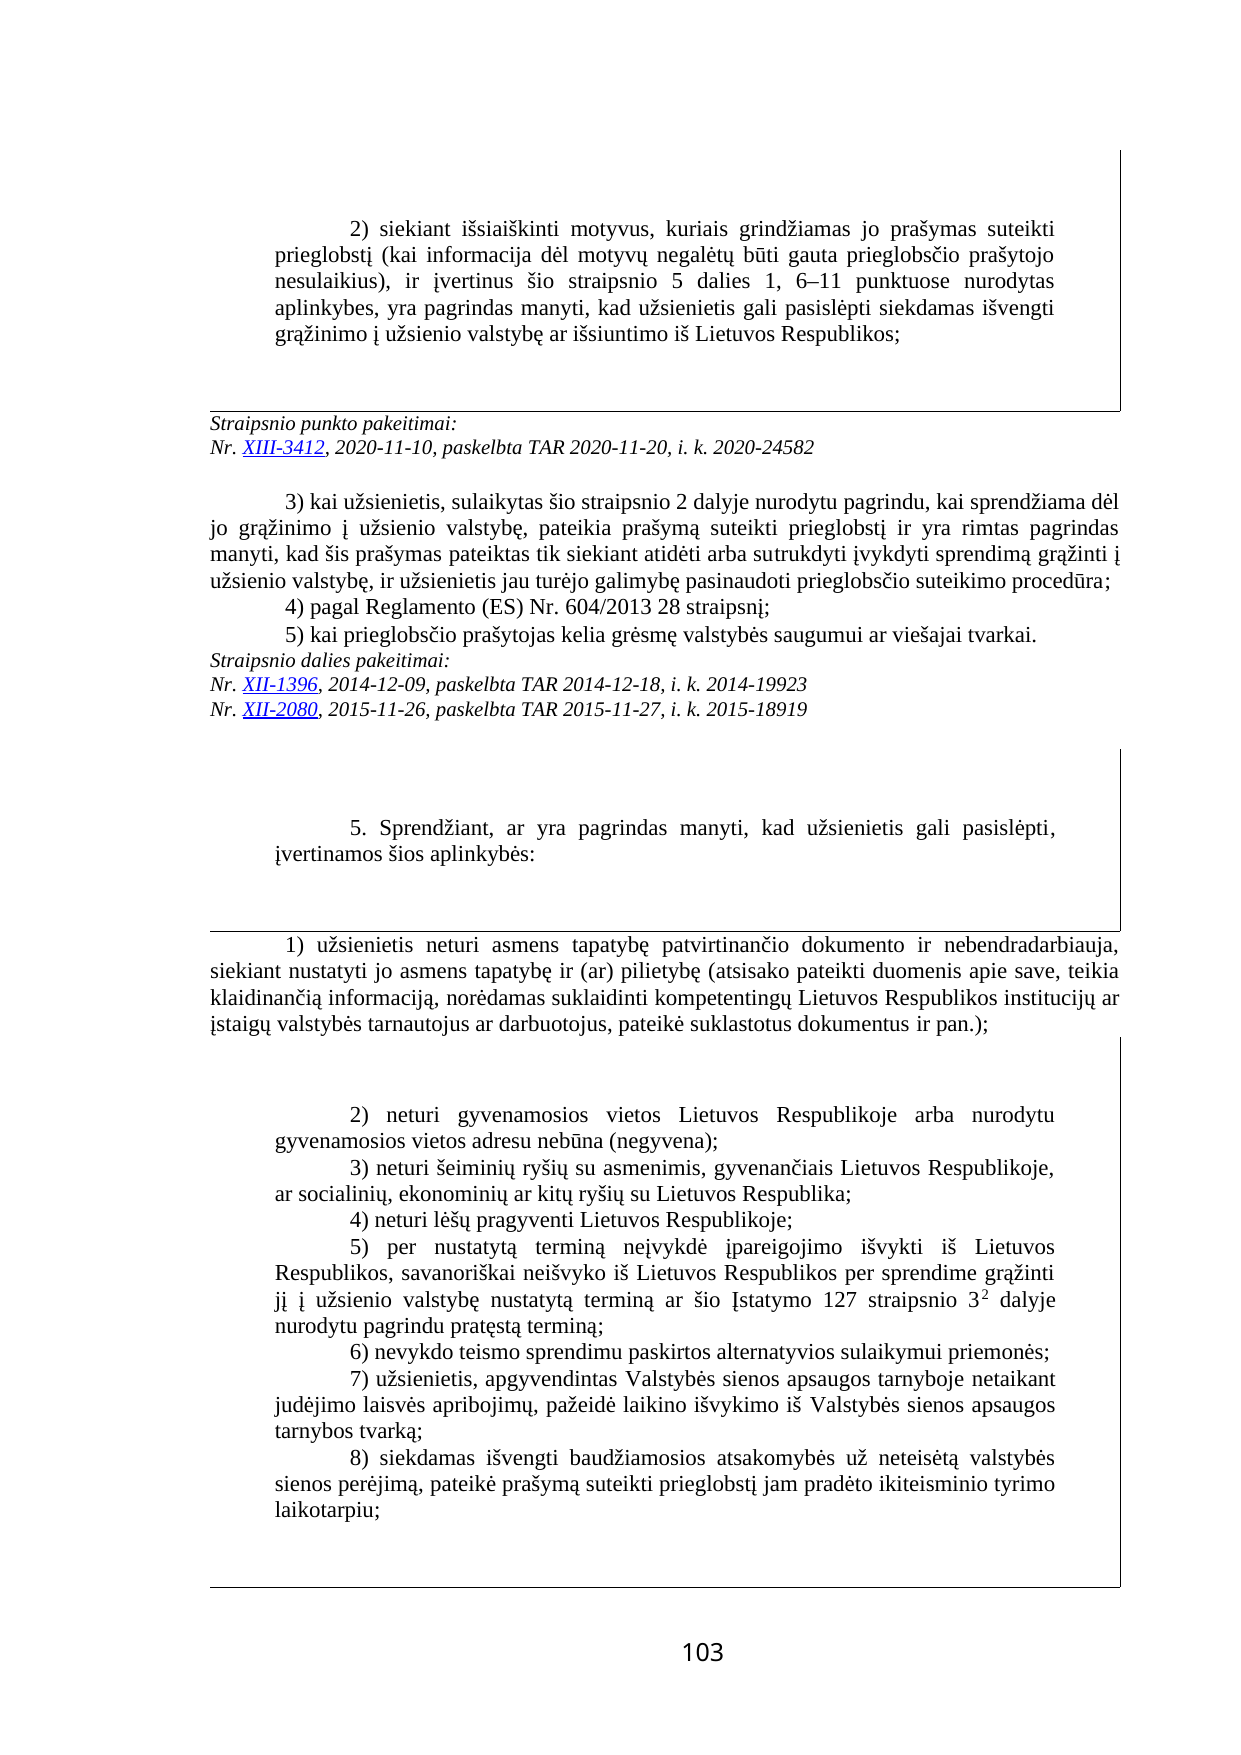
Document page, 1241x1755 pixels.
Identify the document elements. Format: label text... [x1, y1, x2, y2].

text 5. Sprendžiant, ar yra pagrindas manyti, kad užsienietis gali pasislėpti, įvertinamos šios aplinkybės: [210, 749, 1120, 931]
text 1) užsienietis neturi asmens tapatybę patvirtinančio dokumento ir nebendradarbiauja, siekiant nustatyti jo asmens tapatybę ir (ar) pilietybę (atsisako pateikti duomenis apie save, teikia klaidinančią informaciją, norėdamas suklaidinti kompetentingų Lietuvos Respublikos institucijų ar įstaigų valstybės tarnautojus ar darbuotojus, pateikė suklastotus dokumentus ir pan.); [210, 931, 1120, 1037]
text 6) nevykdo teismo sprendimu paskirtos alternatyvios sulaikymui priemonės; [210, 1338, 1120, 1365]
text Nr. XII-1396, 2014-12-09, paskelbta TAR 2014-12-18, i. k. 2014-19923 [210, 672, 1120, 696]
text Nr. XIII-3412, 2020-11-10, paskelbta TAR 2020-11-20, i. k. 2020-24582 [210, 435, 1120, 459]
text 5) per nustatytą terminą neįvykdė įpareigojimo išvykti iš Lietuvos Respublikos, savanoriškai neišvyko iš Lietuvos Respublikos per sprendime grąžinti jį į užsienio valstybę nustatytą terminą ar šio Įstatymo 127 straipsnio 32 dalyje nurodytu pagrindu pratęstą terminą; [210, 1233, 1120, 1338]
text 5) kai prieglobsčio prašytojas kelia grėsmę valstybės saugumui ar viešajai tvarkai. [210, 619, 1120, 648]
text 2) neturi gyvenamosios vietos Lietuvos Respublikoje arba nurodytu gyvenamosios vietos adresu nebūna (negyvena); [210, 1037, 1120, 1154]
text 7) užsienietis, apgyvendintas Valstybės sienos apsaugos tarnyboje netaikant judėjimo laisvės apribojimų, pažeidė laikino išvykimo iš Valstybės sienos apsaugos tarnybos tvarką; [210, 1365, 1120, 1444]
text 3) kai užsienietis, sulaikytas šio straipsnio 2 dalyje nurodytu pagrindu, kai sprendžiama dėl jo grąžinimo į užsienio valstybę, pateikia prašymą suteikti prieglobstį ir yra rimtas pagrindas manyti, kad šis prašymas pateiktas tik siekiant atidėti arba sutrukdyti įvykdyti sprendimą grąžinti į užsienio valstybę, ir užsienietis jau turėjo galimybę pasinaudoti prieglobsčio suteikimo procedūra; [210, 488, 1120, 593]
text Straipsnio punkto pakeitimai: [210, 411, 1120, 435]
text Nr. XII-2080, 2015-11-26, paskelbta TAR 2015-11-27, i. k. 2015-18919 [210, 696, 1120, 721]
text Straipsnio dalies pakeitimai: [210, 648, 1120, 672]
text 4) neturi lėšų pragyventi Lietuvos Respublikoje; [210, 1207, 1120, 1233]
text 4) pagal Reglamento (ES) Nr. 604/2013 28 straipsnį; [210, 593, 1120, 619]
text 2) siekiant išsiaiškinti motyvus, kuriais grindžiamas jo prašymas suteikti prieglobstį (kai informacija dėl motyvų negalėtų būti gauta prieglobsčio prašytojo nesulaikius), ir įvertinus šio straipsnio 5 dalies 1, 6–11 punktuose nurodytas aplinkybes, yra pagrindas manyti, kad užsienietis gali pasislėpti siekdamas išvengti grąžinimo į užsienio valstybę ar išsiuntimo iš Lietuvos Respublikos; [210, 150, 1120, 411]
text 8) siekdamas išvengti baudžiamosios atsakomybės už neteisėtą valstybės sienos perėjimą, pateikė prašymą suteikti prieglobstį jam pradėto ikiteisminio tyrimo laikotarpiu; [210, 1444, 1120, 1587]
text 3) neturi šeiminių ryšių su asmenimis, gyvenančiais Lietuvos Respublikoje, ar socialinių, ekonominių ar kitų ryšių su Lietuvos Respublika; [210, 1154, 1120, 1207]
